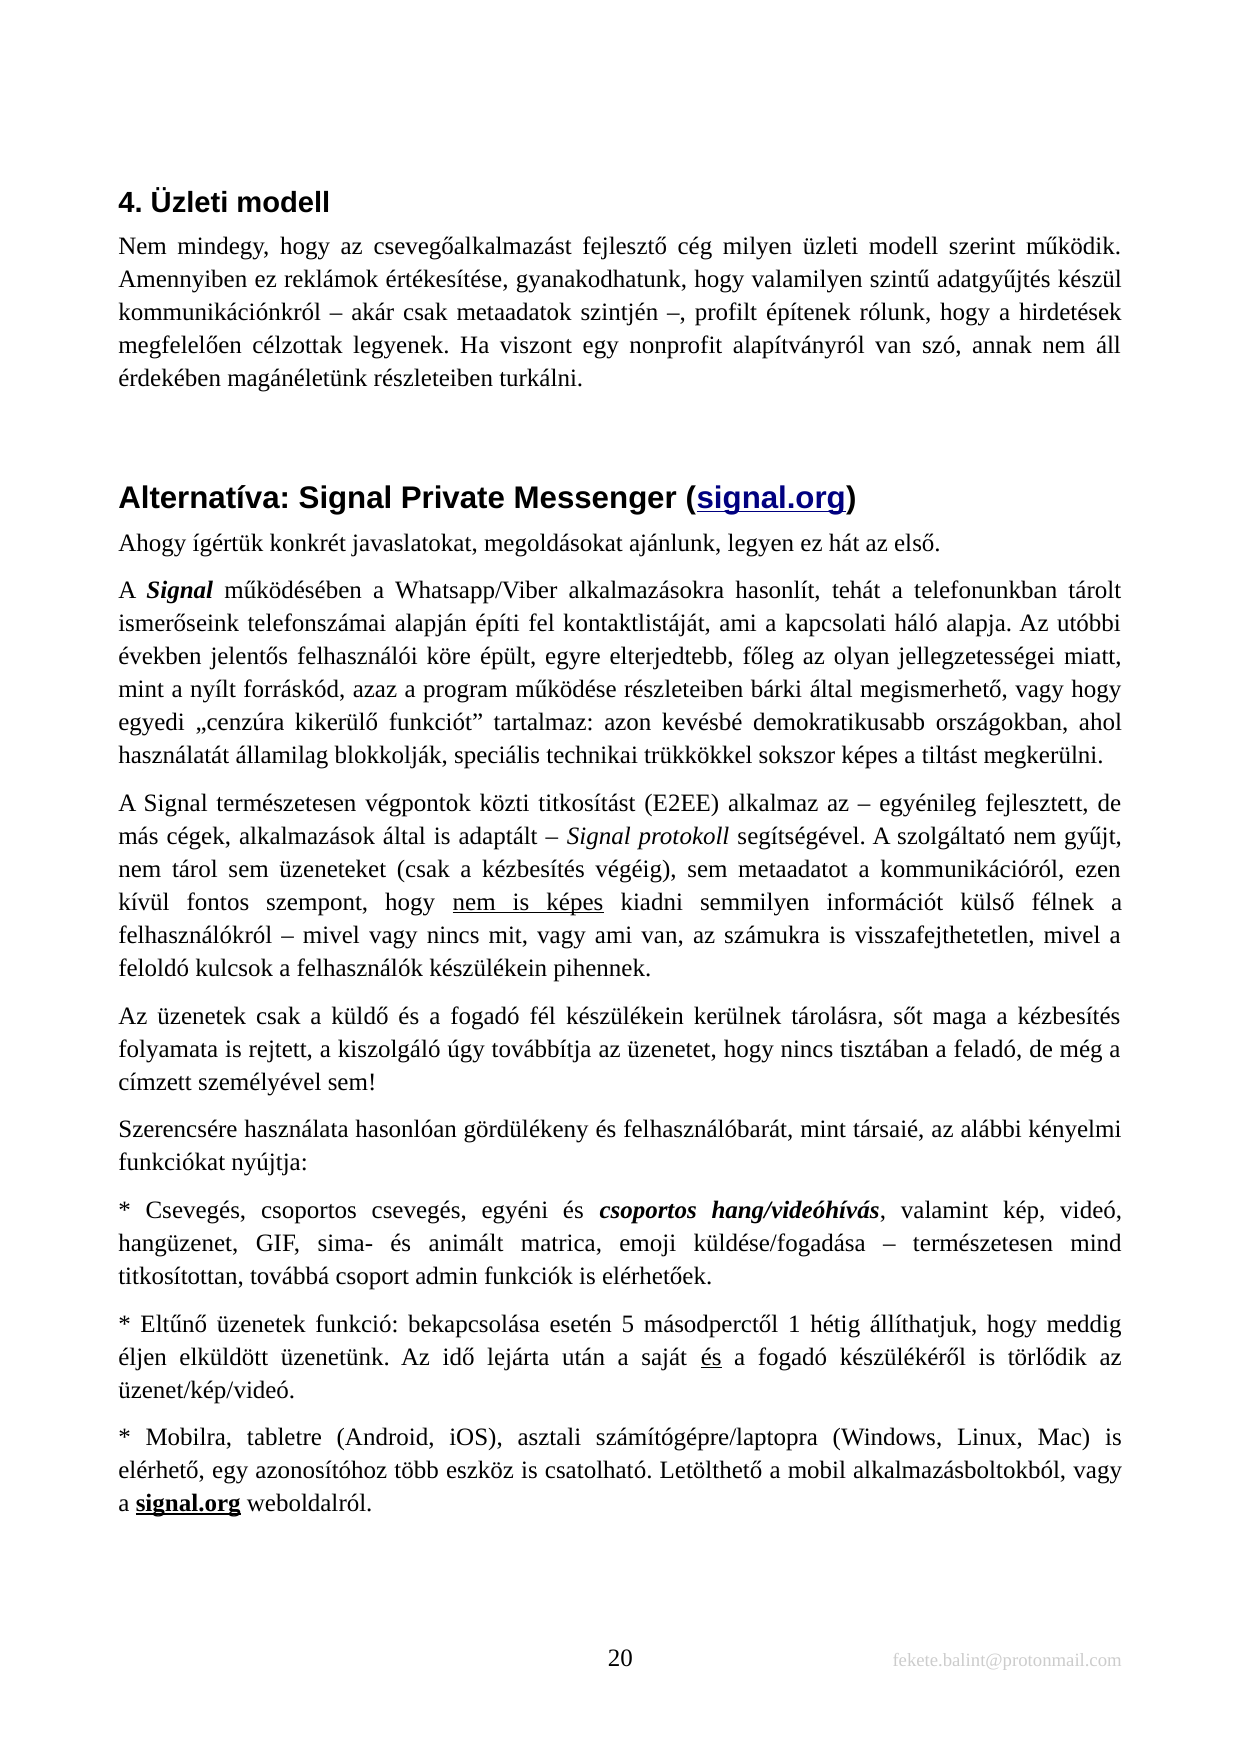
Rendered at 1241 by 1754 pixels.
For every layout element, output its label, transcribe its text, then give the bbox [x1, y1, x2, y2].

text A Signal működésében a Whatsapp/Viber alkalmazásokra hasonlít, tehát a telefonunkban tárolt ismerőseink telefonszámai alapján építi fel kontaktlistáját, ami a kapcsolati háló alapja. Az utóbbi években jelentős felhasználói köre épült, egyre elterjedtebb, főleg az olyan jellegzetességei miatt, mint a nyílt forráskód, azaz a program működése részleteiben bárki által megismerhető, vagy hogy egyedi „cenzúra kikerülő funkciót” tartalmaz: azon kevésbé demokratikusabb országokban, ahol használatát államilag blokkolják, speciális technikai trükkökkel sokszor képes a tiltást megkerülni. [118, 575, 1122, 769]
text Nem mindegy, hogy az csevegőalkalmazást fejlesztő cég milyen üzleti modell szerint működik. Amennyiben ez reklámok értékesítése, gyanakodhatunk, hogy valamilyen szintű adatgyűjtés készül kommunikációnkról – akár csak metaadatok szintjén –, profilt építenek rólunk, hogy a hirdetések megfelelően célzottak legyenek. Ha viszont egy nonprofit alapítványról van szó, annak nem áll érdekében magánéletünk részleteiben turkálni. [118, 231, 1122, 392]
text * Eltűnő üzenetek funkció: bekapcsolása esetén 5 másodperctől 1 hétig állíthatjuk, hogy meddig éljen elküldött üzenetünk. Az idő lejárta után a saját és a fogadó készülékéről is törlődik az üzenet/kép/videó. [118, 1309, 1122, 1403]
subtitle Alternatíva: Signal Private Messenger (signal.org) [118, 479, 1122, 515]
text Ahogy ígértük konkrét javaslatokat, megoldásokat ajánlunk, legyen ez hát az első. [118, 528, 1122, 556]
text * Mobilra, tabletre (Android, iOS), asztali számítógépre/laptopra (Windows, Linux, Mac) is elérhető, egy azonosítóhoz több eszköz is csatolható. Letölthető a mobil alkalmazásboltokból, vagy a signal.org weboldalról. [118, 1422, 1122, 1517]
subtitle 4. Üzleti modell [118, 185, 1122, 219]
text Szerencsére használata hasonlóan gördülékeny és felhasználóbarát, mint társaié, az alábbi kényelmi funkciókat nyújtja: [118, 1114, 1122, 1176]
text A Signal természetesen végpontok közti titkosítást (E2EE) alkalmaz az – egyénileg fejlesztett, de más cégek, alkalmazások által is adaptált – Signal protokoll segítségével. A szolgáltató nem gyűjt, nem tárol sem üzeneteket (csak a kézbesítés végéig), sem metaadatot a kommunikációról, ezen kívül fontos szempont, hogy nem is képes kiadni semmilyen információt külső félnek a felhasználókról – mivel vagy nincs mit, vagy ami van, az számukra is visszafejthetetlen, mivel a feloldó kulcsok a felhasználók készülékein pihennek. [118, 788, 1122, 982]
text * Csevegés, csoportos csevegés, egyéni és csoportos hang/videóhívás, valamint kép, videó, hangüzenet, GIF, sima- és animált matrica, emoji küldése/fogadása – természetesen mind titkosítottan, továbbá csoport admin funkciók is elérhetőek. [118, 1195, 1122, 1290]
text Az üzenetek csak a küldő és a fogadó fél készülékein kerülnek tárolásra, sőt maga a kézbesítés folyamata is rejtett, a kiszolgáló úgy továbbítja az üzenetet, hogy nincs tisztában a feladó, de még a címzett személyével sem! [118, 1001, 1122, 1096]
